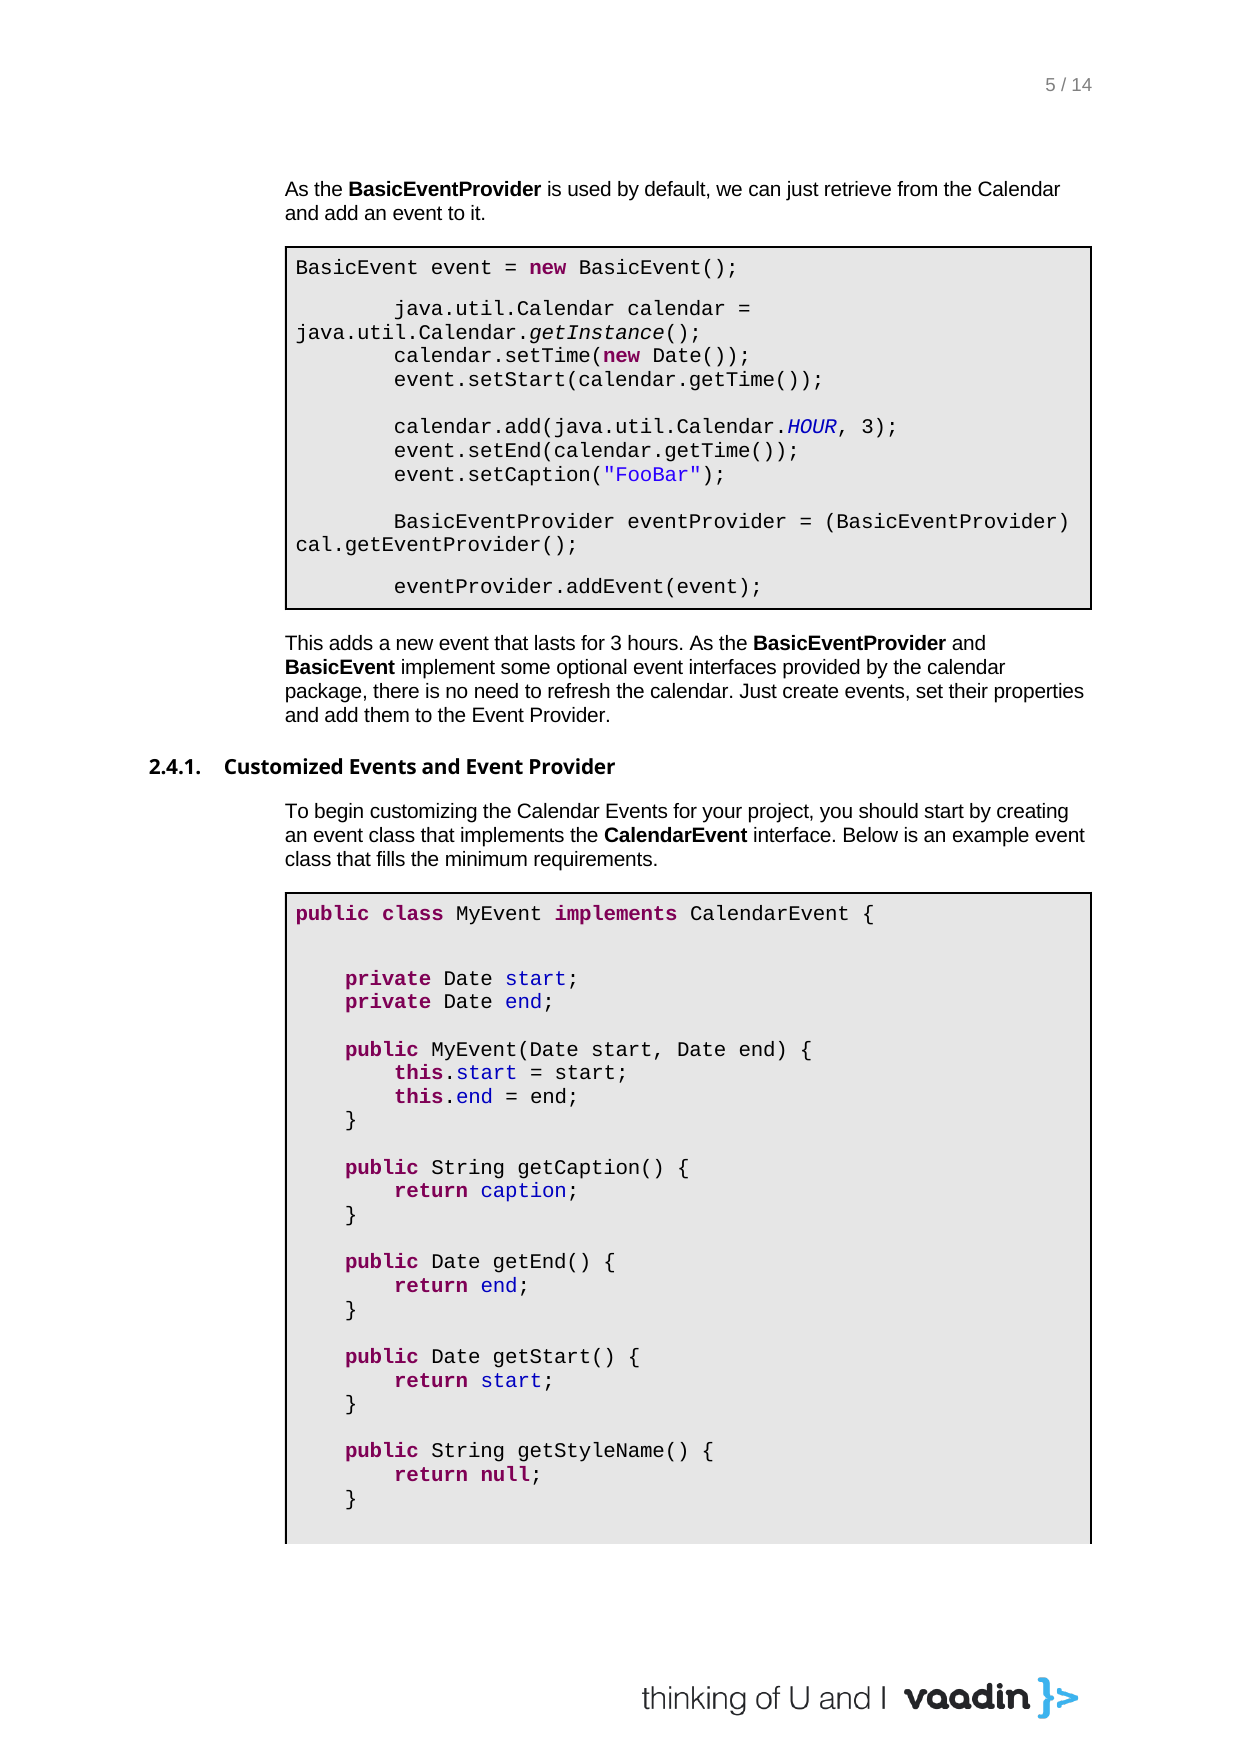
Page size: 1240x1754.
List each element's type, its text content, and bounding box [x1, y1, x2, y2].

text this.start = start; [287, 1062, 1090, 1086]
text BasicEventProvider eventProvider = (BasicEventProvider) cal.getEventProvider(); [287, 511, 1090, 567]
text public Date getEnd() { [287, 1251, 1090, 1275]
text public String getStyleName() { [287, 1441, 1090, 1464]
text To begin customizing the Calendar Events for your project, you should start by creating an event class that implements the CalendarEvent interface. Below is an example event class that fills the minimum requirements. [284, 799, 1092, 871]
picture [641, 1673, 1081, 1721]
text event.setCaption("FooBar"); [287, 463, 1090, 487]
text public class MyEvent implements CalendarEvent { [287, 894, 1090, 935]
text private Date start; [287, 968, 1090, 991]
text This adds a new event that lasts for 3 hours. As the BasicEventProvider and BasicEvent implement some optional event interfaces provided by the calendar package, there is no need to refresh the calendar. Just create events, set their properties and add them to the Event Provider. [284, 631, 1092, 727]
text this.end = end; [287, 1086, 1090, 1109]
text calendar.setTime(new Date()); [287, 345, 1090, 369]
text return end; [287, 1275, 1090, 1299]
text } [287, 1299, 1090, 1322]
text private Date end; [287, 991, 1090, 1015]
text return null; [287, 1464, 1090, 1488]
text } [287, 1488, 1090, 1511]
text public MyEvent(Date start, Date end) { [287, 1038, 1090, 1062]
text public String getCaption() { [287, 1157, 1090, 1180]
text } [287, 1109, 1090, 1133]
text return caption; [287, 1180, 1090, 1204]
text As the BasicEventProvider is used by default, we can just retrieve from the Calendar and add an event to it. [284, 177, 1092, 225]
text return start; [287, 1369, 1090, 1393]
subtitle Customized Events and Event Provider [149, 752, 1092, 780]
text BasicEvent event = new BasicEvent(); [287, 248, 1090, 289]
text public Date getStart() { [287, 1346, 1090, 1369]
text } [287, 1204, 1090, 1228]
text calendar.add(java.util.Calendar.HOUR, 3); [287, 416, 1090, 440]
text java.util.Calendar calendar = java.util.Calendar.getInstance(); [287, 289, 1090, 345]
text event.setEnd(calendar.getTime()); [287, 440, 1090, 463]
text eventProvider.addEvent(event); [287, 567, 1090, 608]
text } [287, 1393, 1090, 1417]
text event.setStart(calendar.getTime()); [287, 369, 1090, 393]
